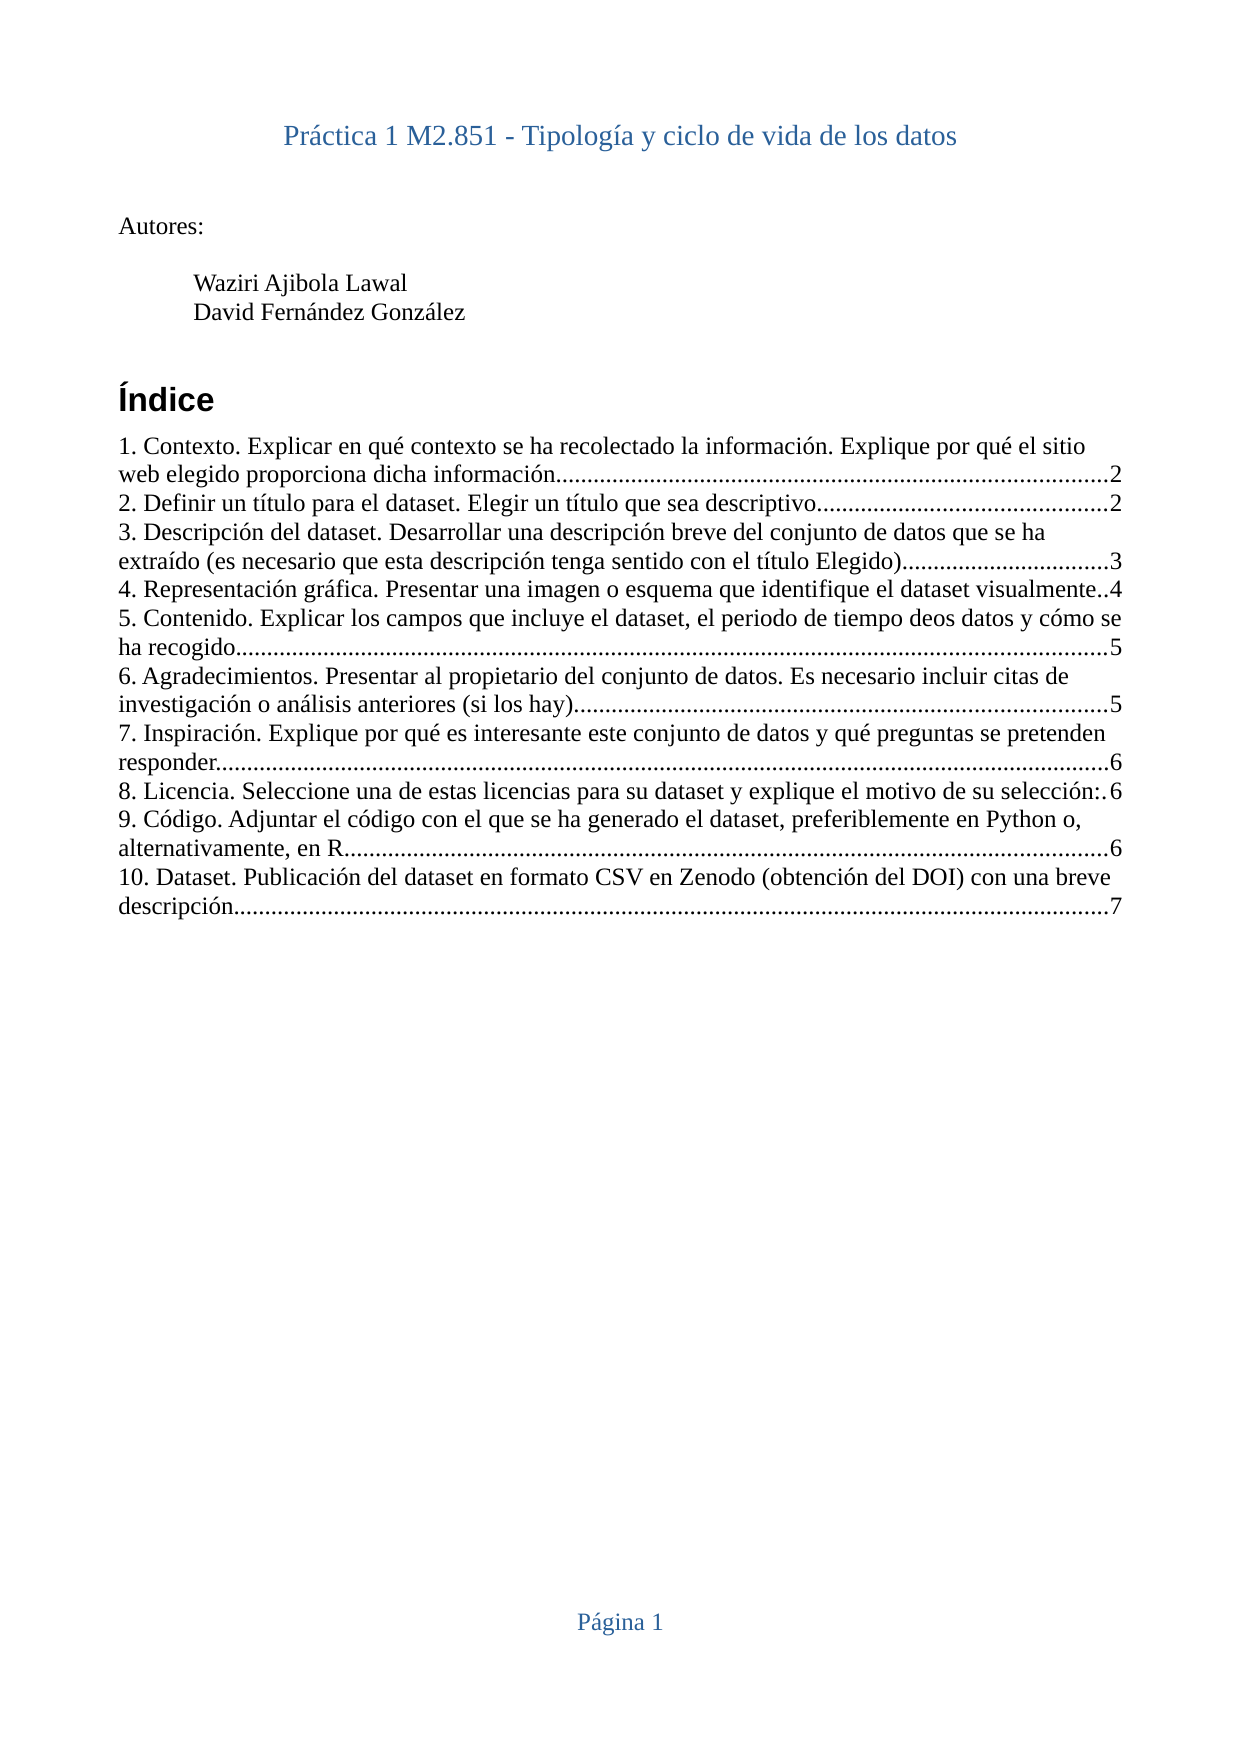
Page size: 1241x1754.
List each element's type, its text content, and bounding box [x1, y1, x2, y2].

text 6. Agradecimientos. Presentar al propietario del conjunto de datos. Es necesario incluir citas de investigación o análisis anteriores (si los hay). 5 [118, 661, 1122, 718]
text 5. Contenido. Explicar los campos que incluye el dataset, el periodo de tiempo deos datos y cómo se ha recogido. 5 [118, 603, 1122, 661]
text David Fernández González [118, 297, 1122, 326]
text 2. Definir un título para el dataset. Elegir un título que sea descriptivo. 2 [118, 488, 1122, 517]
text 9. Código. Adjuntar el código con el que se ha generado el dataset, preferiblemente en Python o, alternativamente, en R. 6 [118, 804, 1122, 862]
text 4. Representación gráfica. Presentar una imagen o esquema que identifique el dataset visualmente. 4 [118, 574, 1122, 603]
text Waziri Ajibola Lawal [118, 268, 1122, 297]
text 3. Descripción del dataset. Desarrollar una descripción breve del conjunto de datos que se ha extraído (es necesario que esta descripción tenga sentido con el título Elegido). 3 [118, 517, 1122, 574]
text 7. Inspiración. Explique por qué es interesante este conjunto de datos y qué preguntas se pretenden responder. 6 [118, 718, 1122, 776]
text 8. Licencia. Seleccione una de estas licencias para su dataset y explique el motivo de su selección: 6 [118, 776, 1122, 804]
text 1. Contexto. Explicar en qué contexto se ha recolectado la información. Explique por qué el sitio web elegido proporciona dicha información. 2 [118, 431, 1122, 488]
text Autores: [118, 211, 1122, 240]
text 10. Dataset. Publicación del dataset en formato CSV en Zenodo (obtención del DOI) con una breve descripción. 7 [118, 862, 1122, 919]
subtitle Índice [118, 380, 1122, 418]
